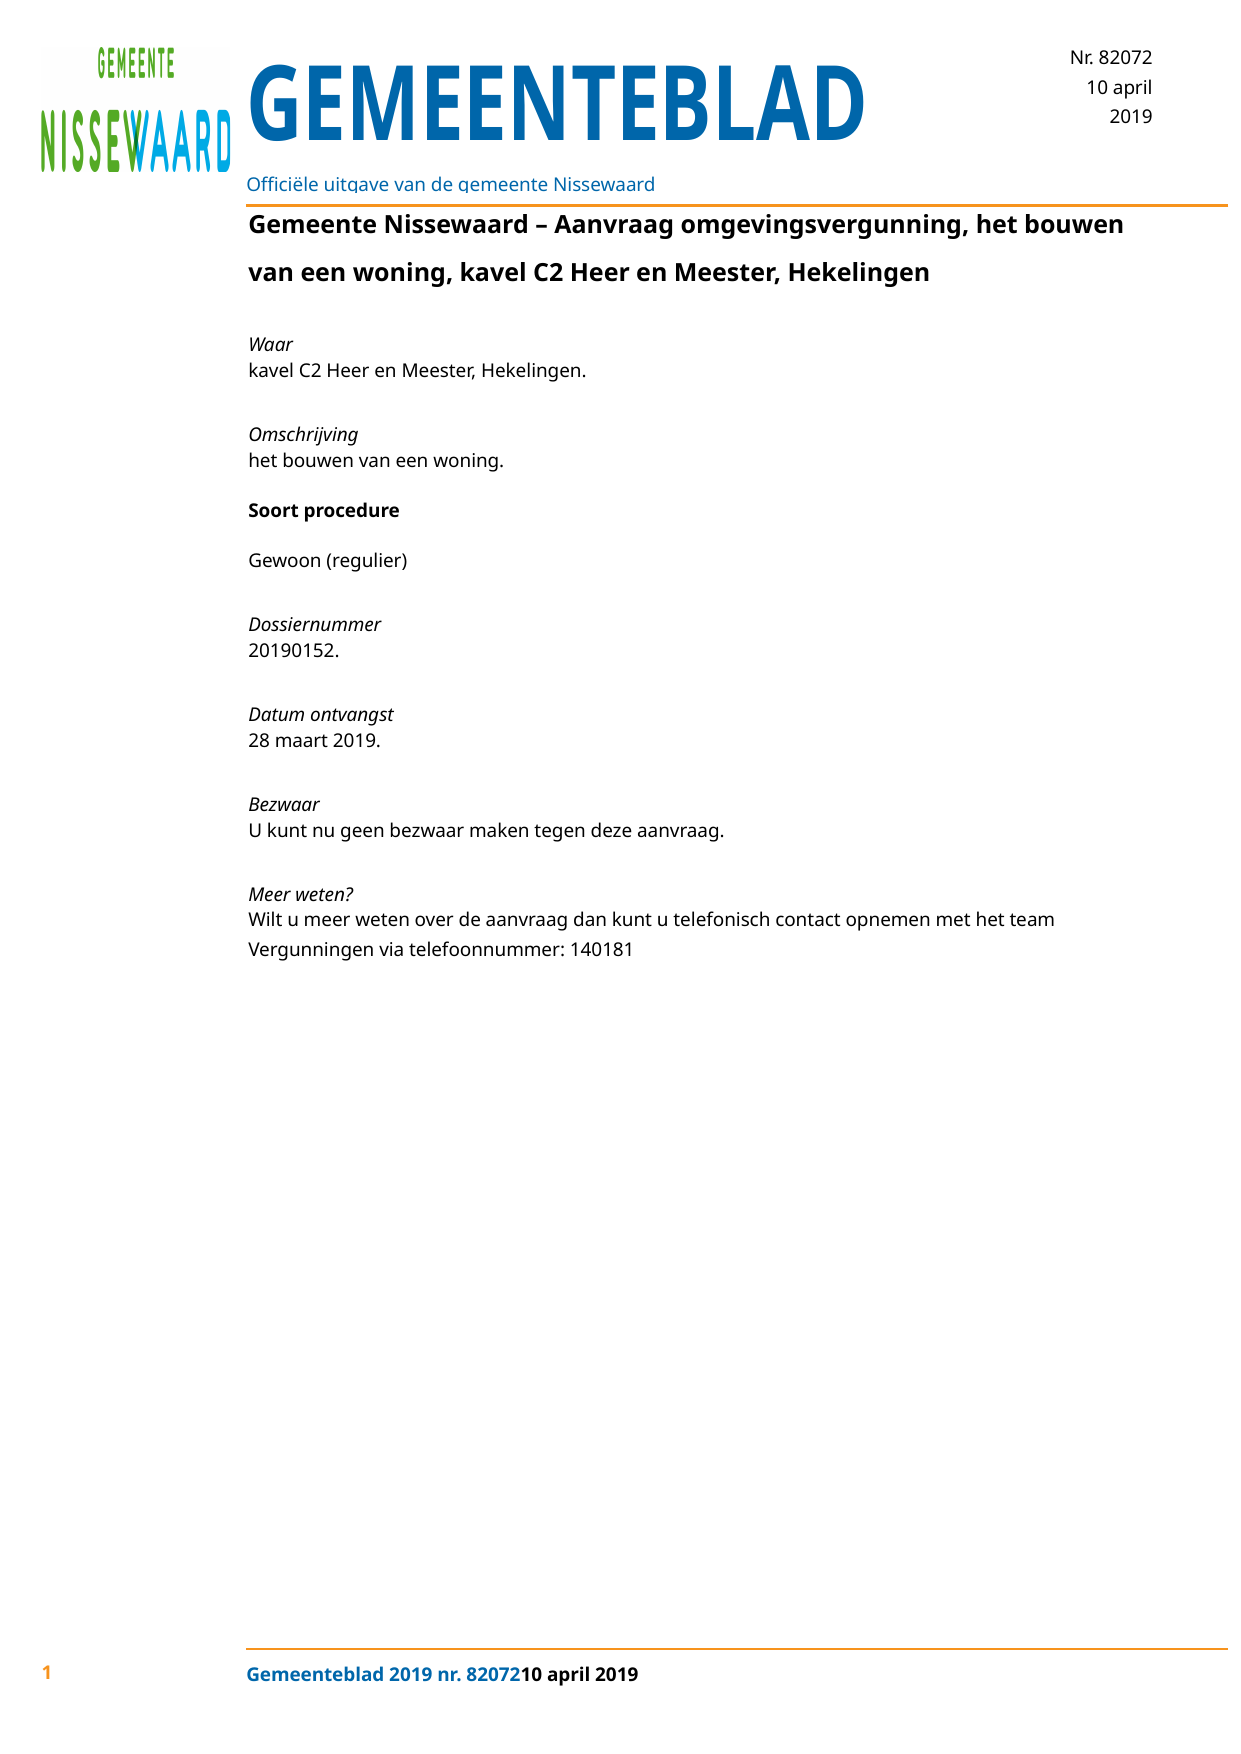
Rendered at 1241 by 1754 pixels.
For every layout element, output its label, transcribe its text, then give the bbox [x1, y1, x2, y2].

text Meer weten? [248, 881, 1152, 906]
picture [222, 122, 227, 160]
text 20190152. [248, 637, 1152, 663]
text Datum ontvangst [248, 701, 1152, 727]
picture [41, 47, 231, 172]
text Wilt u meer weten over de aanvraag dan kunt u telefonisch contact opnemen met het team Vergunningen via telefoonnummer: 140181 [248, 906, 1152, 962]
text Omschrijving [248, 421, 1152, 447]
text Dossiernummer [248, 612, 1152, 637]
text 28 maart 2019. [248, 727, 1152, 753]
text het bouwen van een woning. [248, 447, 1152, 473]
text Waar [248, 331, 1152, 357]
picture [154, 157, 165, 172]
picture [200, 151, 206, 172]
text Bezwaar [248, 791, 1152, 817]
text Soort procedure [248, 497, 1152, 523]
picture [176, 157, 187, 172]
text U kunt nu geen bezwaar maken tegen deze aanvraag. [248, 817, 1152, 842]
text Gewoon (regulier) [248, 548, 1152, 573]
text Gemeente Nissewaard – Aanvraag omgevingsvergunning, het bouwen van een woning, kavel C2 Heer en Meester, Hekelingen [248, 207, 1152, 288]
picture [201, 122, 206, 138]
text kavel C2 Heer en Meester, Hekelingen. [248, 357, 1152, 383]
